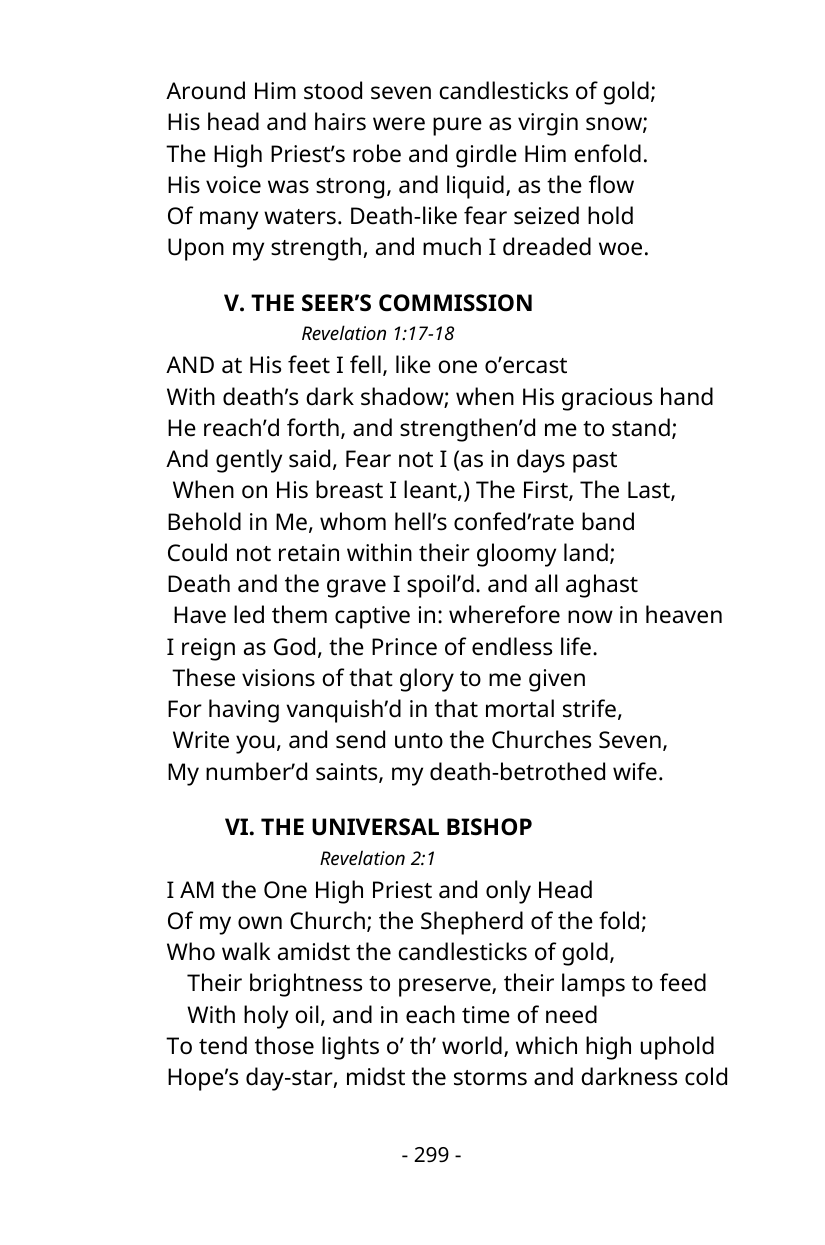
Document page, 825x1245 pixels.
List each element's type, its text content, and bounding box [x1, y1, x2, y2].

text Upon my strength, and much I dreaded woe. [142, 231, 750, 262]
text With holy oil, and in each time of need [142, 998, 750, 1030]
text I AM the One High Priest and only Head [142, 873, 750, 905]
text For having vanquish’d in that mortal strife, [142, 693, 750, 724]
text Their brightness to preserve, their lamps to feed [142, 967, 750, 998]
text And gently said, Fear not I (as in days past [142, 443, 750, 474]
text Of my own Church; the Shepherd of the fold; [142, 905, 750, 936]
text His head and hairs were pure as virgin snow; [142, 106, 750, 137]
text Could not retain within their gloomy land; [142, 537, 750, 568]
text Who walk amidst the candlesticks of gold, [142, 936, 750, 967]
text His voice was strong, and liquid, as the flow [142, 169, 750, 200]
subtitle Revelation 1:17-18 [7, 321, 750, 346]
text My number’d saints, my death-betrothed wife. [142, 756, 750, 787]
title V. THE SEER’S COMMISSION [7, 286, 750, 318]
text Behold in Me, whom hell’s confed’rate band [142, 506, 750, 537]
title VI. THE UNIVERSAL BISHOP [7, 811, 750, 842]
text Around Him stood seven candlesticks of gold; [142, 75, 750, 106]
text Of many waters. Death-like fear seized hold [142, 200, 750, 231]
text To tend those lights o’ th’ world, which high uphold [142, 1030, 750, 1061]
text Write you, and send unto the Churches Seven, [142, 724, 750, 756]
text These visions of that glory to me given [142, 662, 750, 693]
text Hope’s day-star, midst the storms and darkness cold [142, 1061, 750, 1092]
text With death’s dark shadow; when His gracious hand [142, 381, 750, 412]
text Death and the grave I spoil’d. and all aghast [142, 568, 750, 599]
text When on His breast I leant,) The First, The Last, [142, 474, 750, 506]
text AND at His feet I fell, like one o’ercast [142, 349, 750, 381]
subtitle Revelation 2:1 [7, 845, 750, 871]
text He reach’d forth, and strengthen’d me to stand; [142, 412, 750, 443]
text Have led them captive in: wherefore now in heaven [142, 599, 750, 631]
text I reign as God, the Prince of endless life. [142, 631, 750, 662]
text The High Priest’s robe and girdle Him enfold. [142, 137, 750, 169]
